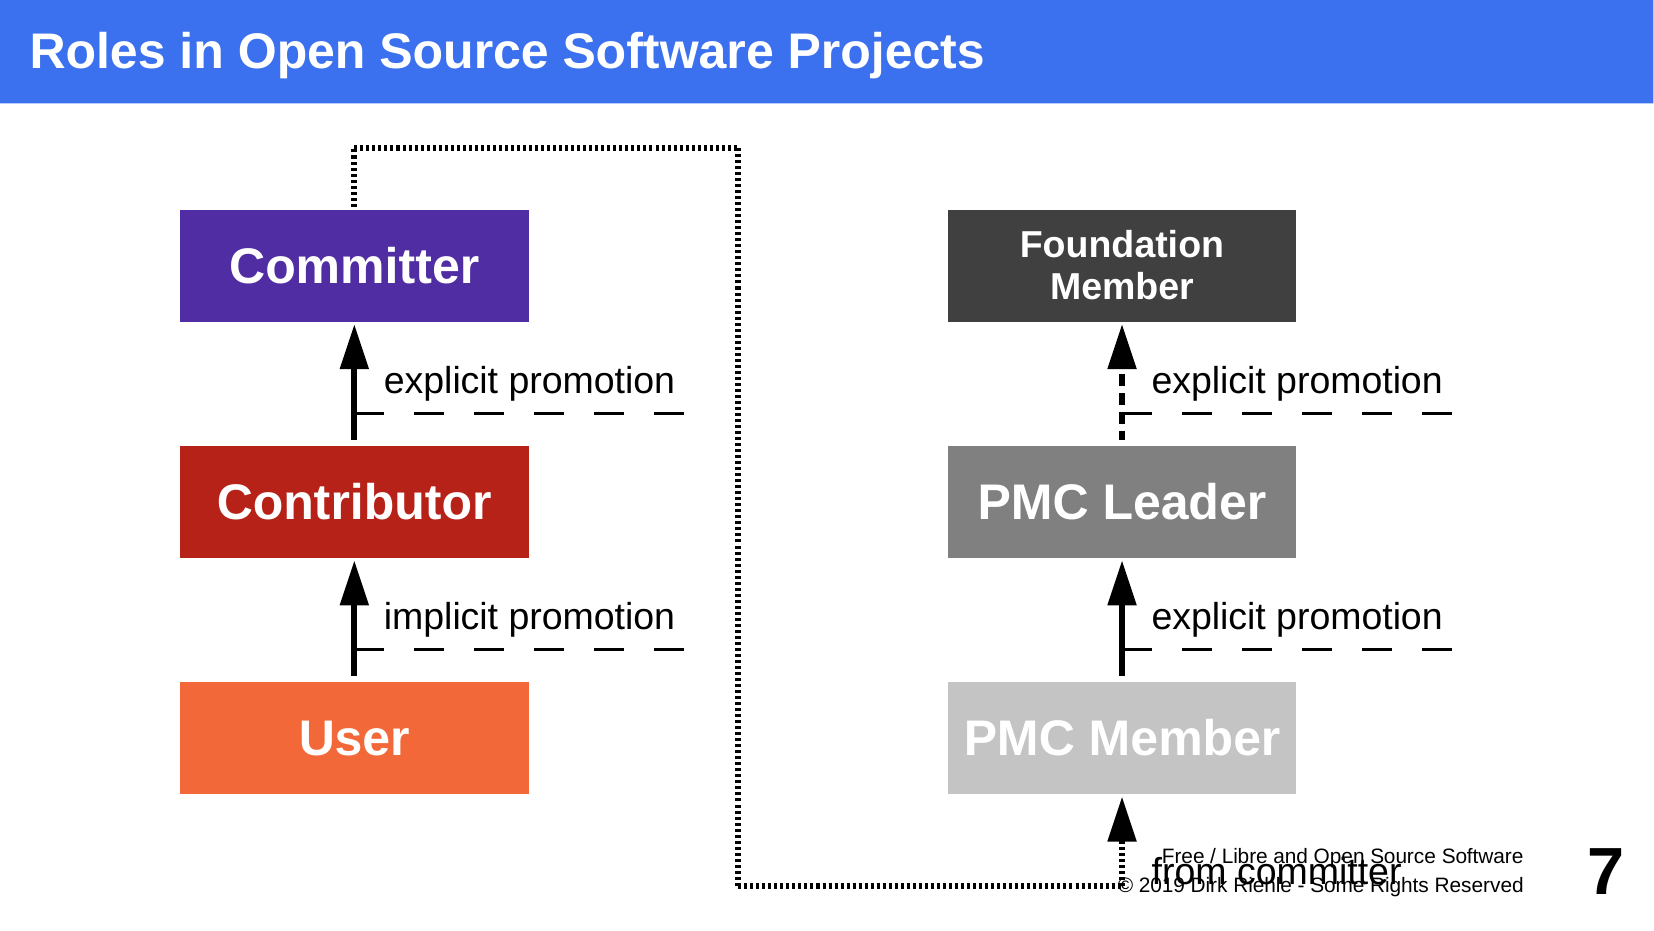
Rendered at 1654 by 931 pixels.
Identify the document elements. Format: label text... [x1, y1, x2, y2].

text_box Committer [177, 206, 532, 325]
text_box explicit promotion [1122, 561, 1477, 650]
text_box explicit promotion [354, 324, 709, 414]
text_box PMC Leader [944, 442, 1300, 562]
text_box implicit promotion [354, 561, 709, 650]
text_box explicit promotion [1122, 324, 1477, 414]
title Roles in Open Source Software Projects [0, 0, 1654, 104]
text_box from committer [1122, 826, 1477, 916]
text_box PMC Member [944, 679, 1300, 798]
text_box Foundation Member [944, 206, 1300, 325]
text_box Contributor [177, 442, 532, 562]
text_box User [177, 679, 532, 798]
